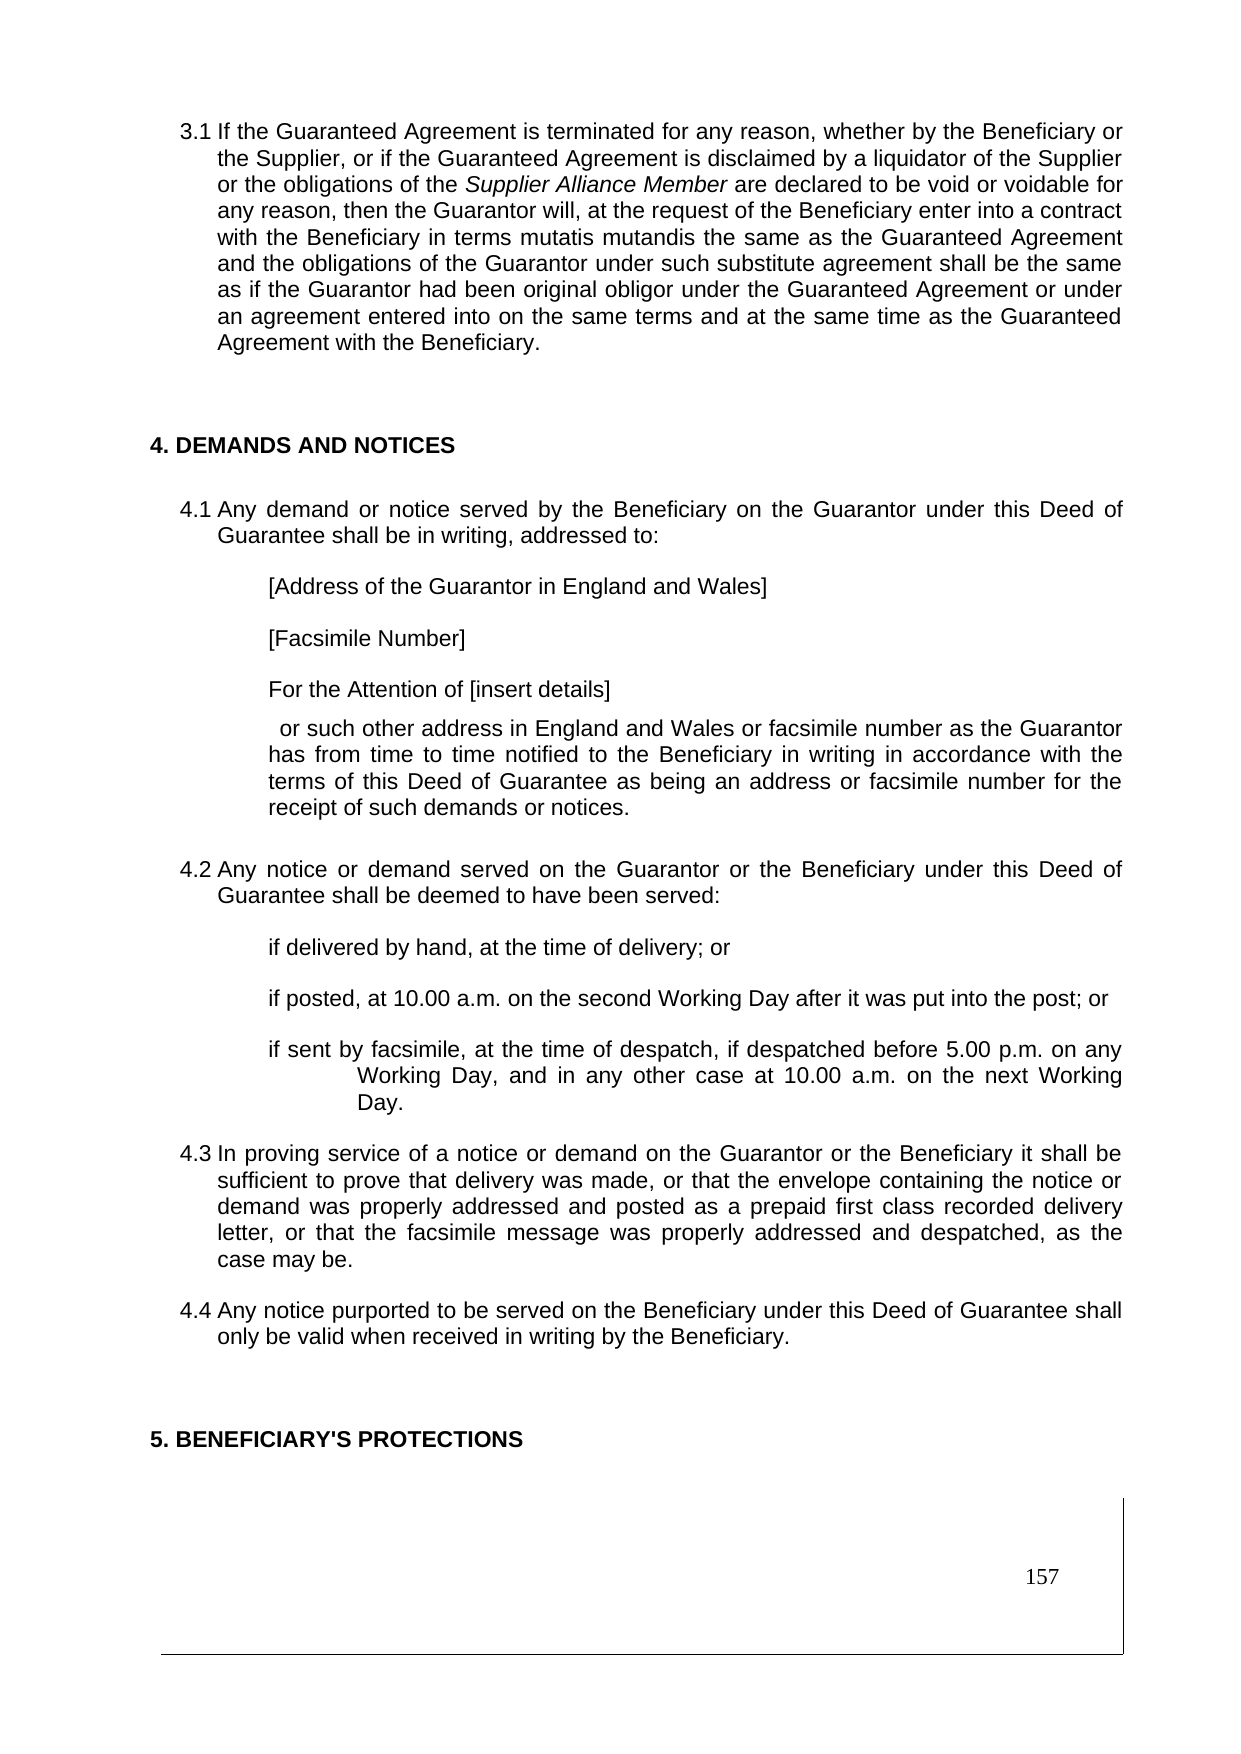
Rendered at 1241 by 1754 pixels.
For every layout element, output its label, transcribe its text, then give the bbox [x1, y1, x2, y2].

text 5. BENEFICIARY'S PROTECTIONS [150, 1426, 1123, 1452]
text [Address of the Guarantor in England and Wales] [268, 573, 1123, 600]
text [Facsimile Number] [268, 625, 1123, 651]
text 3.1 If the Guaranteed Agreement is terminated for any reason, whether by the Beneficiary or the Supplier, or if the Guaranteed Agreement is disclaimed by a liquidator of the Supplier or the obligations of the Supplier Alliance Member are declared to be void or voidable for any reason, then the Guarantor will, at the request of the Beneficiary enter into a contract with the Beneficiary in terms mutatis mutandis the same as the Guaranteed Agreement and the obligations of the Guarantor under such substitute agreement shall be the same as if the Guarantor had been original obligor under the Guaranteed Agreement or under an agreement entered into on the same terms and at the same time as the Guaranteed Agreement with the Beneficiary. [179, 118, 1123, 355]
text or such other address in England and Wales or facsimile number as the Guarantor has from time to time notified to the Beneficiary in writing in accordance with the terms of this Deed of Guarantee as being an address or facsimile number for the receipt of such demands or notices. [268, 715, 1123, 820]
text 4. DEMANDS AND NOTICES [150, 432, 1123, 458]
text 4.3 In proving service of a notice or demand on the Guarantor or the Beneficiary it shall be sufficient to prove that delivery was made, or that the envelope containing the notice or demand was properly addressed and posted as a prepaid first class recorded delivery letter, or that the facsimile message was properly addressed and despatched, as the case may be. [179, 1140, 1123, 1272]
text if delivered by hand, at the time of delivery; or [268, 933, 1123, 960]
text For the Attention of [insert details] [268, 676, 1123, 702]
text if sent by facsimile, at the time of despatch, if despatched before 5.00 p.m. on any Working Day, and in any other case at 10.00 a.m. on the next Working Day. [268, 1036, 1123, 1115]
text 4.2 Any notice or demand served on the Guarantor or the Beneficiary under this Deed of Guarantee shall be deemed to have been served: [179, 856, 1123, 908]
text 4.4 Any notice purported to be served on the Beneficiary under this Deed of Guarantee shall only be valid when received in writing by the Beneficiary. [179, 1297, 1123, 1350]
text 4.1 Any demand or notice served by the Beneficiary on the Guarantor under this Deed of Guarantee shall be in writing, addressed to: [179, 496, 1123, 548]
text if posted, at 10.00 a.m. on the second Working Day after it was put into the post; or [268, 985, 1123, 1011]
